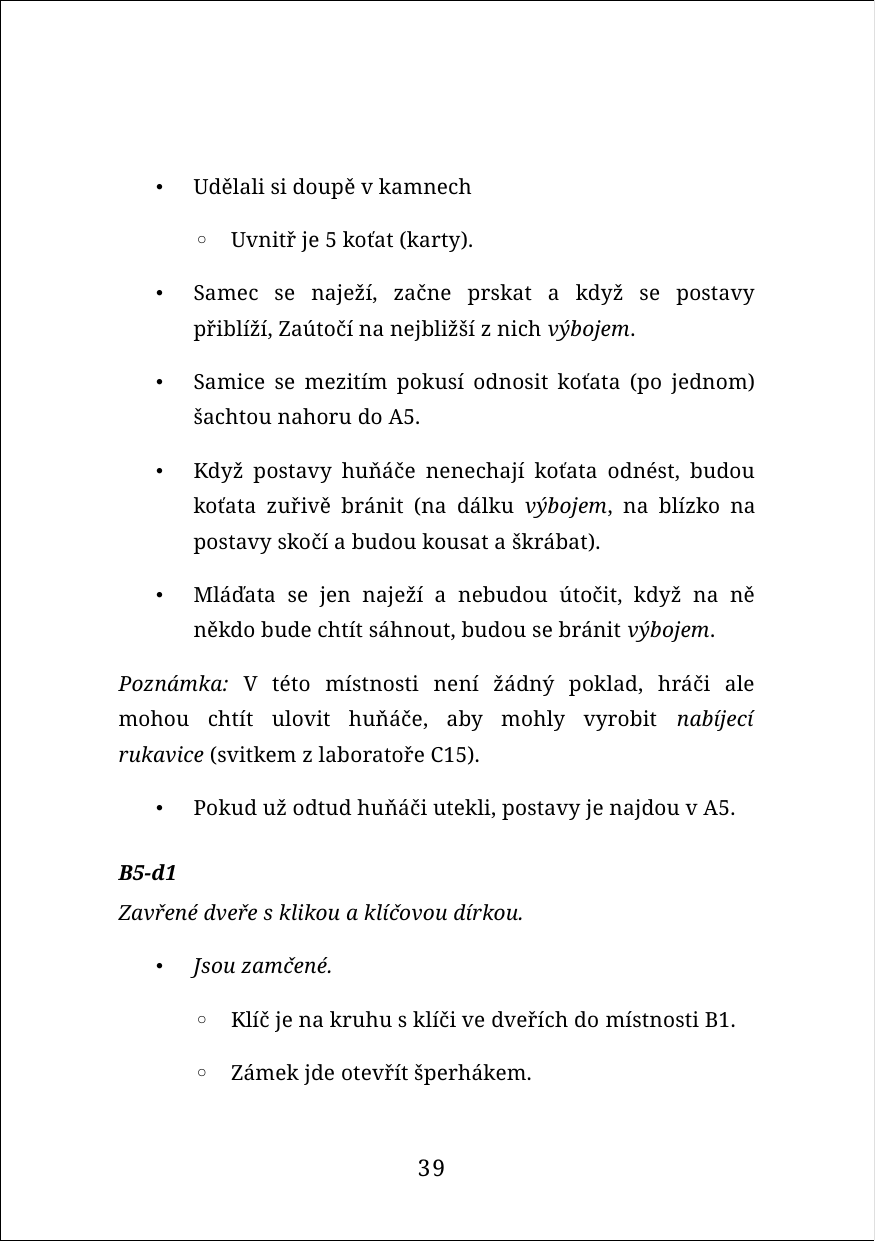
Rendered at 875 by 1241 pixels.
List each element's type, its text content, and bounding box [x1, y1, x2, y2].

list Udělali si doupě v kamnech [156, 172, 756, 200]
list Jsou zamčené. [156, 951, 756, 980]
subtitle B5-d1 [118, 858, 756, 886]
list Zámek jde otevřít šperhákem. [193, 1058, 756, 1086]
list Pokud už odtud huňáči utekli, postavy je najdou v A5. [156, 793, 756, 821]
list Samice se mezitím pokusí odnosit koťata (po jednom) šachtou nahoru do A5. [156, 367, 756, 431]
text Poznámka: V této místnosti není žádný poklad, hráči ale mohou chtít ulovit huňáče, aby mohly vyrobit nabíjecí rukavice (svitkem z laboratoře C15). [118, 669, 756, 768]
list Uvnitř je 5 koťat (karty). [193, 225, 756, 253]
list Klíč je na kruhu s klíči ve dveřích do místnosti B1. [193, 1005, 756, 1033]
list Mláďata se jen naježí a nebudou útočit, když na ně někdo bude chtít sáhnout, budou se bránit výbojem. [156, 580, 756, 644]
list Samec se naježí, začne prskat a když se postavy přiblíží, Zaútočí na nejbližší z nich výbojem. [156, 278, 756, 342]
list Když postavy huňáče nenechají koťata odnést, budou koťata zuřivě bránit (na dálku výbojem, na blízko na postavy skočí a budou kousat a škrábat). [156, 456, 756, 555]
text Zavřené dveře s klikou a klíčovou dírkou. [118, 898, 756, 927]
